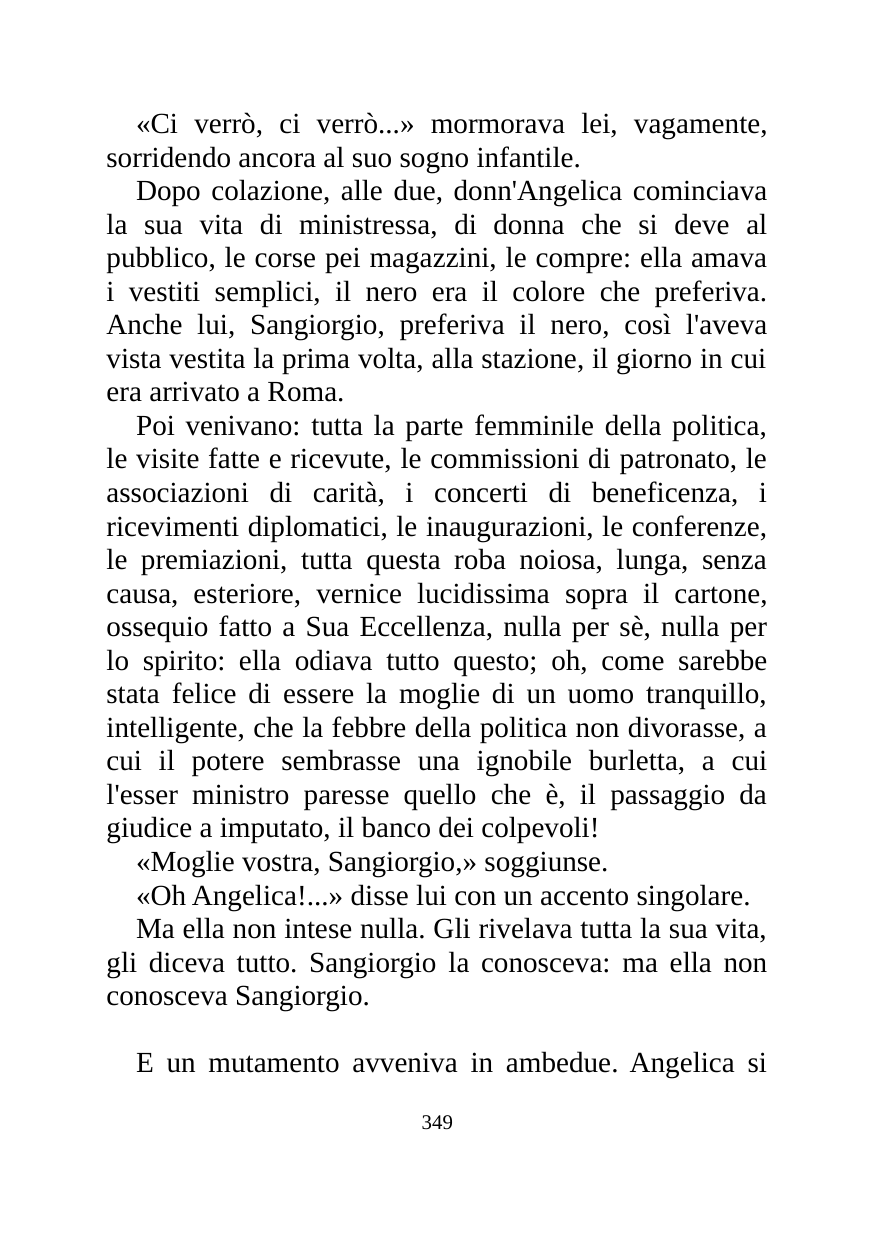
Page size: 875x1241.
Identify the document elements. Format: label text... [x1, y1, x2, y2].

text «Oh Angelica!...» disse lui con un accento singolare. [106, 878, 768, 911]
text «Moglie vostra, Sangiorgio,» soggiunse. [106, 844, 768, 878]
text E un mutamento avveniva in ambedue. Angelica si [106, 1045, 768, 1079]
text Dopo colazione, alle due, donn'Angelica cominciava la sua vita di ministressa, di donna che si deve al pubblico, le corse pei magazzini, le compre: ella amava i vestiti semplici, il nero era il colore che preferiva. Anche lui, Sangiorgio, preferiva il nero, così l'aveva vista vestita la prima volta, alla stazione, il giorno in cui era arrivato a Roma. [106, 173, 768, 408]
text «Ci verrò, ci verrò...» mormorava lei, vagamente, sorridendo ancora al suo sogno infantile. [106, 106, 768, 173]
text Poi venivano: tutta la parte femminile della politica, le visite fatte e ricevute, le commissioni di patronato, le associazioni di carità, i concerti di beneficenza, i ricevimenti diplomatici, le inaugurazioni, le conferenze, le premiazioni, tutta questa roba noiosa, lunga, senza causa, esteriore, vernice lucidissima sopra il cartone, ossequio fatto a Sua Eccellenza, nulla per sè, nulla per lo spirito: ella odiava tutto questo; oh, come sarebbe stata felice di essere la moglie di un uomo tranquillo, intelligente, che la febbre della politica non divorasse, a cui il potere sembrasse una ignobile burletta, a cui l'esser ministro paresse quello che è, il passaggio da giudice a imputato, il banco dei colpevoli! [106, 408, 768, 844]
text Ma ella non intese nulla. Gli rivelava tutta la sua vita, gli diceva tutto. Sangiorgio la conosceva: ma ella non conosceva Sangiorgio. [106, 911, 768, 1012]
